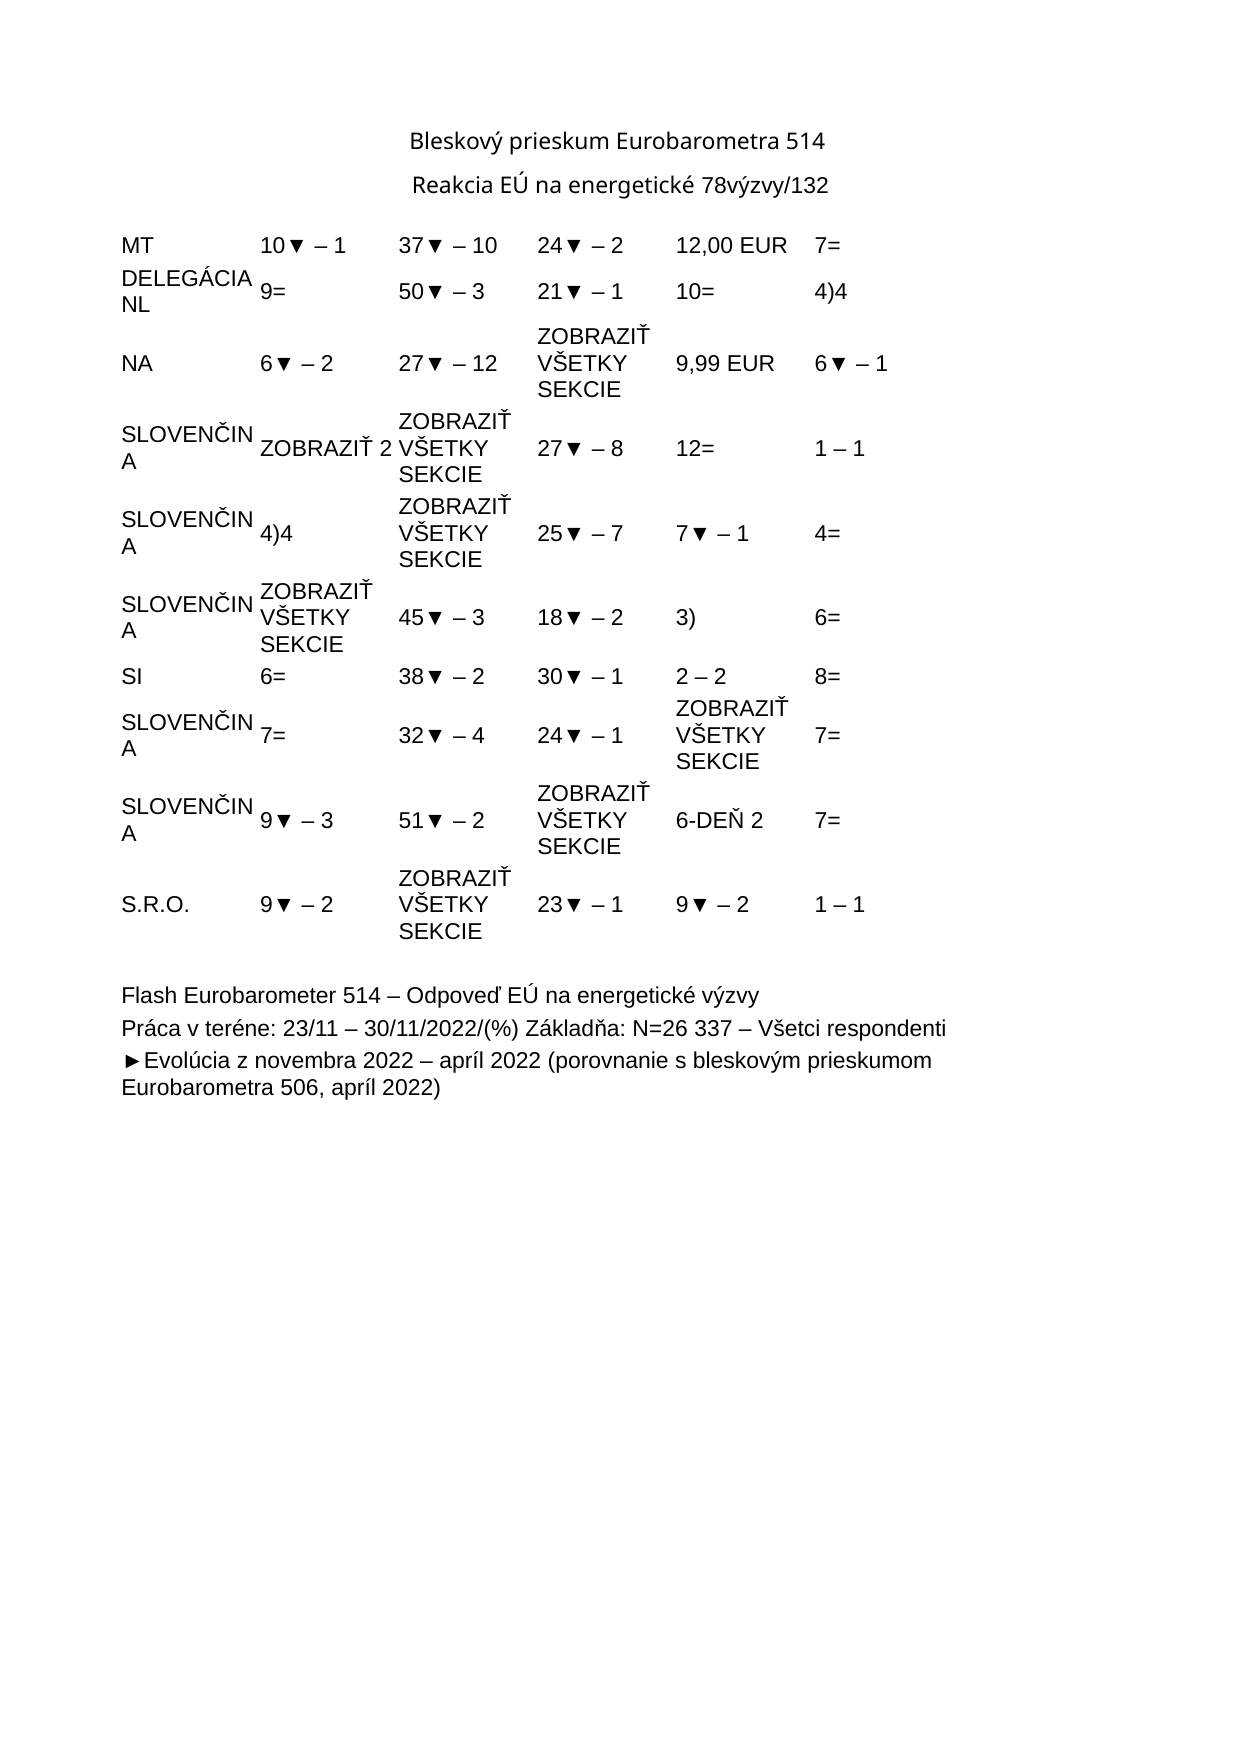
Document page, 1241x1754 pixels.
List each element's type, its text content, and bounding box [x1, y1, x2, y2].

table_cell 6= [811, 575, 950, 660]
table_cell 4= [811, 490, 950, 575]
table_cell ZOBRAZIŤ VŠETKY SEKCIE [395, 490, 534, 575]
table_cell 9▼ – 3 [257, 777, 395, 862]
table_cell 1 – 1 [811, 862, 950, 947]
table_cell NA [118, 320, 257, 405]
table_cell ZOBRAZIŤ VŠETKY SEKCIE [534, 320, 673, 405]
table_cell 23▼ – 1 [534, 862, 673, 947]
table_cell 21▼ – 1 [534, 262, 673, 320]
table_cell ZOBRAZIŤ VŠETKY SEKCIE [257, 575, 395, 660]
table_cell 9▼ – 2 [673, 862, 811, 947]
table_cell ZOBRAZIŤ 2 [257, 405, 395, 490]
table_cell 10= [673, 262, 811, 320]
table_cell 51▼ – 2 [395, 777, 534, 862]
table_cell 9= [257, 262, 395, 320]
table_cell 6-DEŇ 2 [673, 777, 811, 862]
table_cell SLOVENČINA [118, 575, 257, 660]
table_cell 25▼ – 7 [534, 490, 673, 575]
table_cell 7▼ – 1 [673, 490, 811, 575]
table_cell 6▼ – 1 [811, 320, 950, 405]
table_cell [395, 947, 534, 979]
table_cell S.R.O. [118, 862, 257, 947]
table_cell 8= [811, 660, 950, 692]
table_cell 30▼ – 1 [534, 660, 673, 692]
table_cell SI [118, 660, 257, 692]
table_cell 9▼ – 2 [257, 862, 395, 947]
table_cell 9,99 EUR [673, 320, 811, 405]
table_cell 18▼ – 2 [534, 575, 673, 660]
table_cell 38▼ – 2 [395, 660, 534, 692]
table_cell Flash Eurobarometer 514 – Odpoveď EÚ na energetické výzvy [118, 980, 950, 1012]
table_cell [811, 947, 950, 979]
table_cell 24▼ – 1 [534, 693, 673, 777]
table_cell 3) [673, 575, 811, 660]
table_cell [257, 947, 395, 979]
table_cell 24▼ – 2 [534, 230, 673, 262]
table_cell 6▼ – 2 [257, 320, 395, 405]
table_cell ZOBRAZIŤ VŠETKY SEKCIE [534, 777, 673, 862]
table_cell 7= [811, 230, 950, 262]
table_cell 27▼ – 8 [534, 405, 673, 490]
table_cell [534, 947, 673, 979]
table_cell SLOVENČINA [118, 693, 257, 777]
table_cell ZOBRAZIŤ VŠETKY SEKCIE [673, 693, 811, 777]
table_cell 10▼ – 1 [257, 230, 395, 262]
table_cell 32▼ – 4 [395, 693, 534, 777]
table_cell 50▼ – 3 [395, 262, 534, 320]
table_cell 37▼ – 10 [395, 230, 534, 262]
table_cell SLOVENČINA [118, 405, 257, 490]
table_cell 4)4 [811, 262, 950, 320]
table_cell 7= [257, 693, 395, 777]
table_cell 27▼ – 12 [395, 320, 534, 405]
table_cell 2 – 2 [673, 660, 811, 692]
table_cell 1 – 1 [811, 405, 950, 490]
table_cell [673, 947, 811, 979]
table_cell 12,00 EUR [673, 230, 811, 262]
table_cell MT [118, 230, 257, 262]
table_cell 7= [811, 777, 950, 862]
table_cell 7= [811, 693, 950, 777]
table_cell ZOBRAZIŤ VŠETKY SEKCIE [395, 862, 534, 947]
table_cell SLOVENČINA [118, 490, 257, 575]
table_cell Práca v teréne: 23/11 – 30/11/2022/(%) Základňa: N=26 337 – Všetci respondenti [118, 1012, 950, 1044]
table_cell 6= [257, 660, 395, 692]
table_cell ►Evolúcia z novembra 2022 – apríl 2022 (porovnanie s bleskovým prieskumom Eurobarometra 506, apríl 2022) [118, 1044, 950, 1103]
table_cell 12= [673, 405, 811, 490]
table_cell DELEGÁCIA NL [118, 262, 257, 320]
table_cell ZOBRAZIŤ VŠETKY SEKCIE [395, 405, 534, 490]
table_cell [118, 947, 257, 979]
table_cell 4)4 [257, 490, 395, 575]
table_cell SLOVENČINA [118, 777, 257, 862]
table_cell 45▼ – 3 [395, 575, 534, 660]
